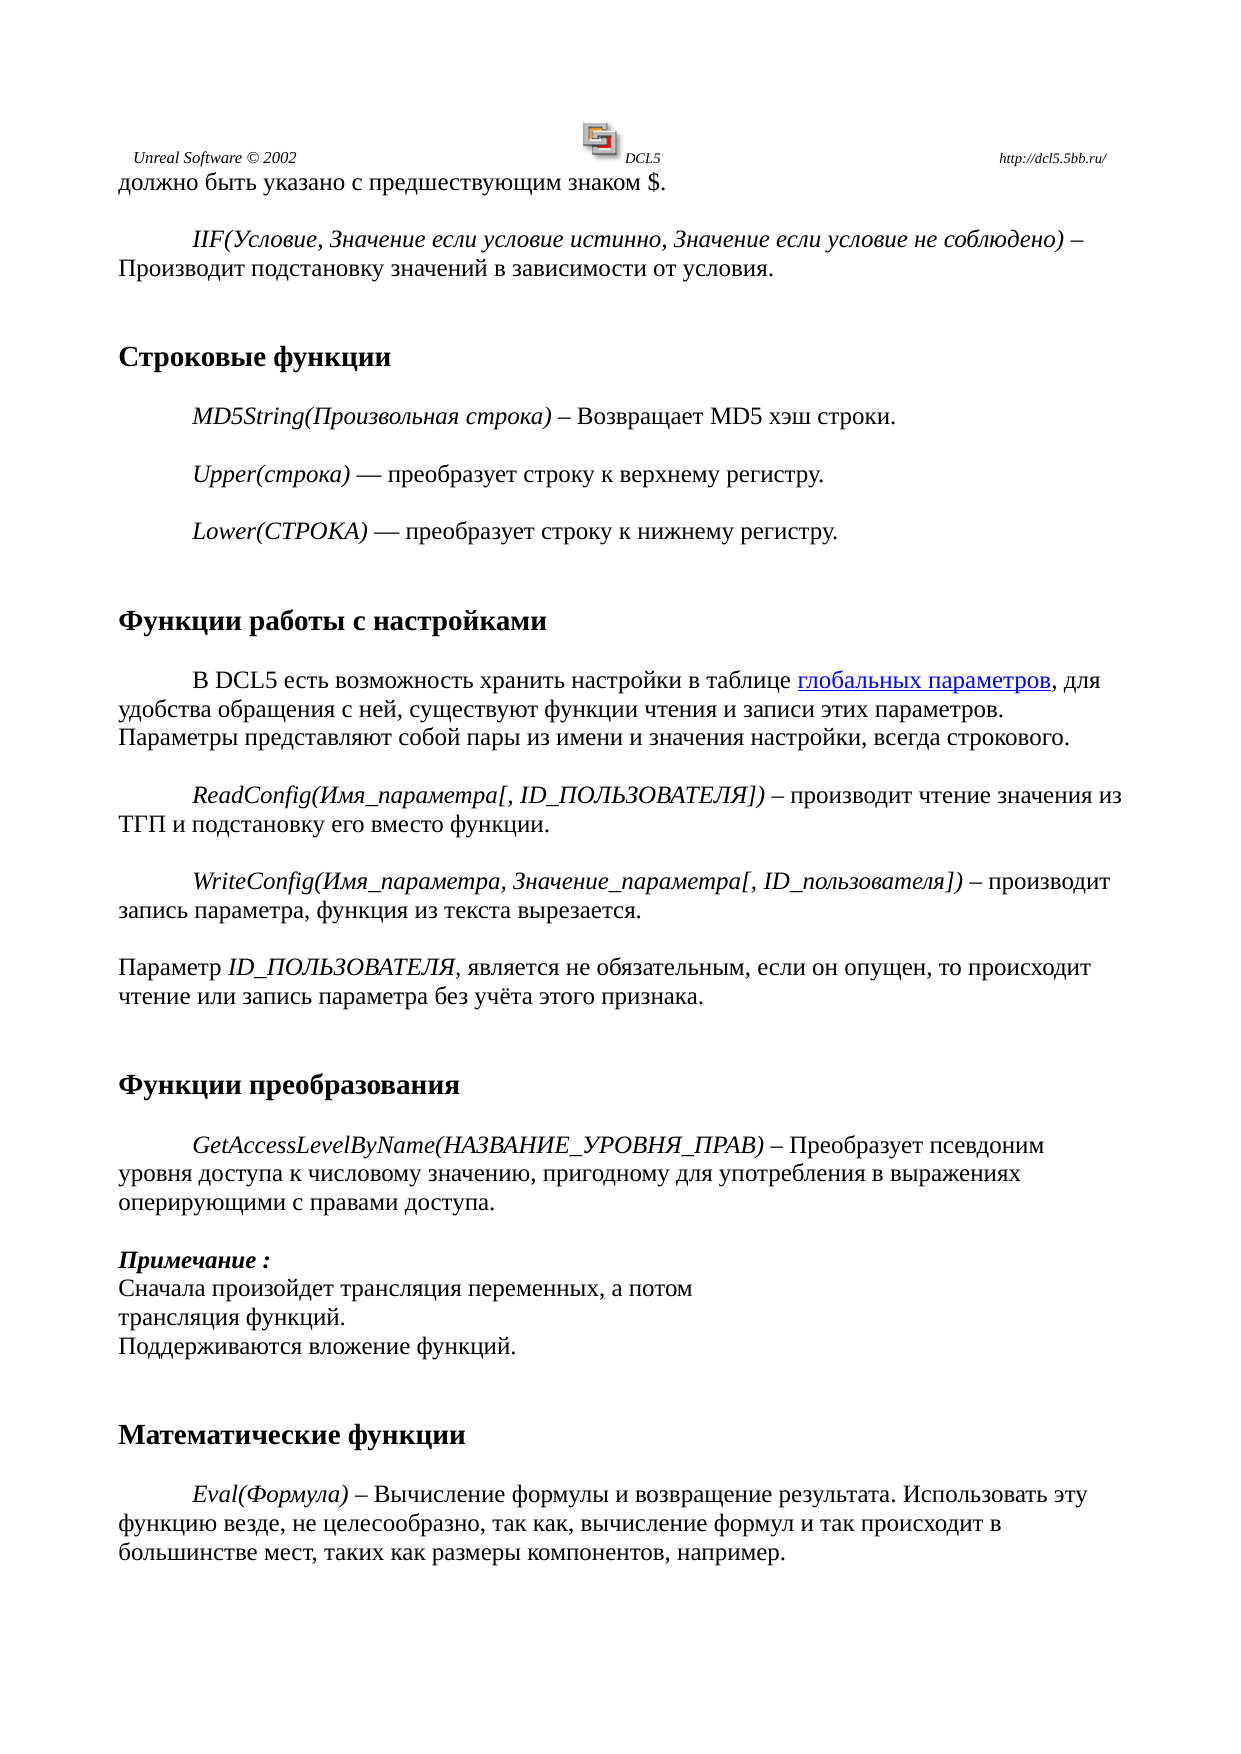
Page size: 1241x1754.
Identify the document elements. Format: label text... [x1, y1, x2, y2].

text Upper(строка) — преобразует строку к верхнему регистру. [118, 459, 1122, 488]
text WriteConfig(Имя_параметра, Значение_параметра[, ID_пользователя]) – производит запись параметра, функция из текста вырезается. [118, 866, 1122, 924]
text Eval(Формула) – Вычисление формулы и возвращение результата. Использовать эту функцию везде, не целесообразно, так как, вычисление формул и так происходит в большинстве мест, таких как размеры компонентов, например. [118, 1479, 1122, 1566]
text трансляция функций. [118, 1302, 1122, 1331]
text Поддерживаются вложение функций. [118, 1331, 1122, 1360]
text Примечание : [118, 1245, 1122, 1273]
text Lower(СТРОКА) — преобразует строку к нижнему регистру. [118, 516, 1122, 545]
text Функции работы с настройками [118, 603, 1122, 636]
text Сначала произойдет трансляция переменных, а потом [118, 1273, 1122, 1302]
text В DCL5 есть возможность хранить настройки в таблице глобальных параметров, для удобства обращения с ней, существуют функции чтения и записи этих параметров. Параметры представляют собой пары из имени и значения настройки, всегда строкового. [118, 665, 1122, 751]
text Функции преобразования [118, 1067, 1122, 1101]
text ReadConfig(Имя_параметра[, ID_ПОЛЬЗОВАТЕЛЯ]) – производит чтение значения из ТГП и подстановку его вместо функции. [118, 780, 1122, 837]
text IIF(Условие, Значение если условие истинно, Значение если условие не соблюдено) – Производит подстановку значений в зависимости от условия. [118, 224, 1122, 282]
picture [579, 118, 625, 164]
text Строковые функции [118, 339, 1122, 373]
text должно быть указано с предшествующим знаком $. [118, 167, 1122, 195]
text GetAccessLevelByName(НАЗВАНИЕ_УРОВНЯ_ПРАВ) – Преобразует псевдоним уровня доступа к числовому значению, пригодному для употребления в выражениях оперирующими с правами доступа. [118, 1130, 1122, 1216]
text Параметр ID_ПОЛЬЗОВАТЕЛЯ, является не обязательным, если он опущен, то происходит чтение или запись параметра без учёта этого признака. [118, 952, 1122, 1010]
text MD5String(Произвольная строка) – Возвращает MD5 хэш строки. [118, 401, 1122, 430]
text Математические функции [118, 1417, 1122, 1451]
